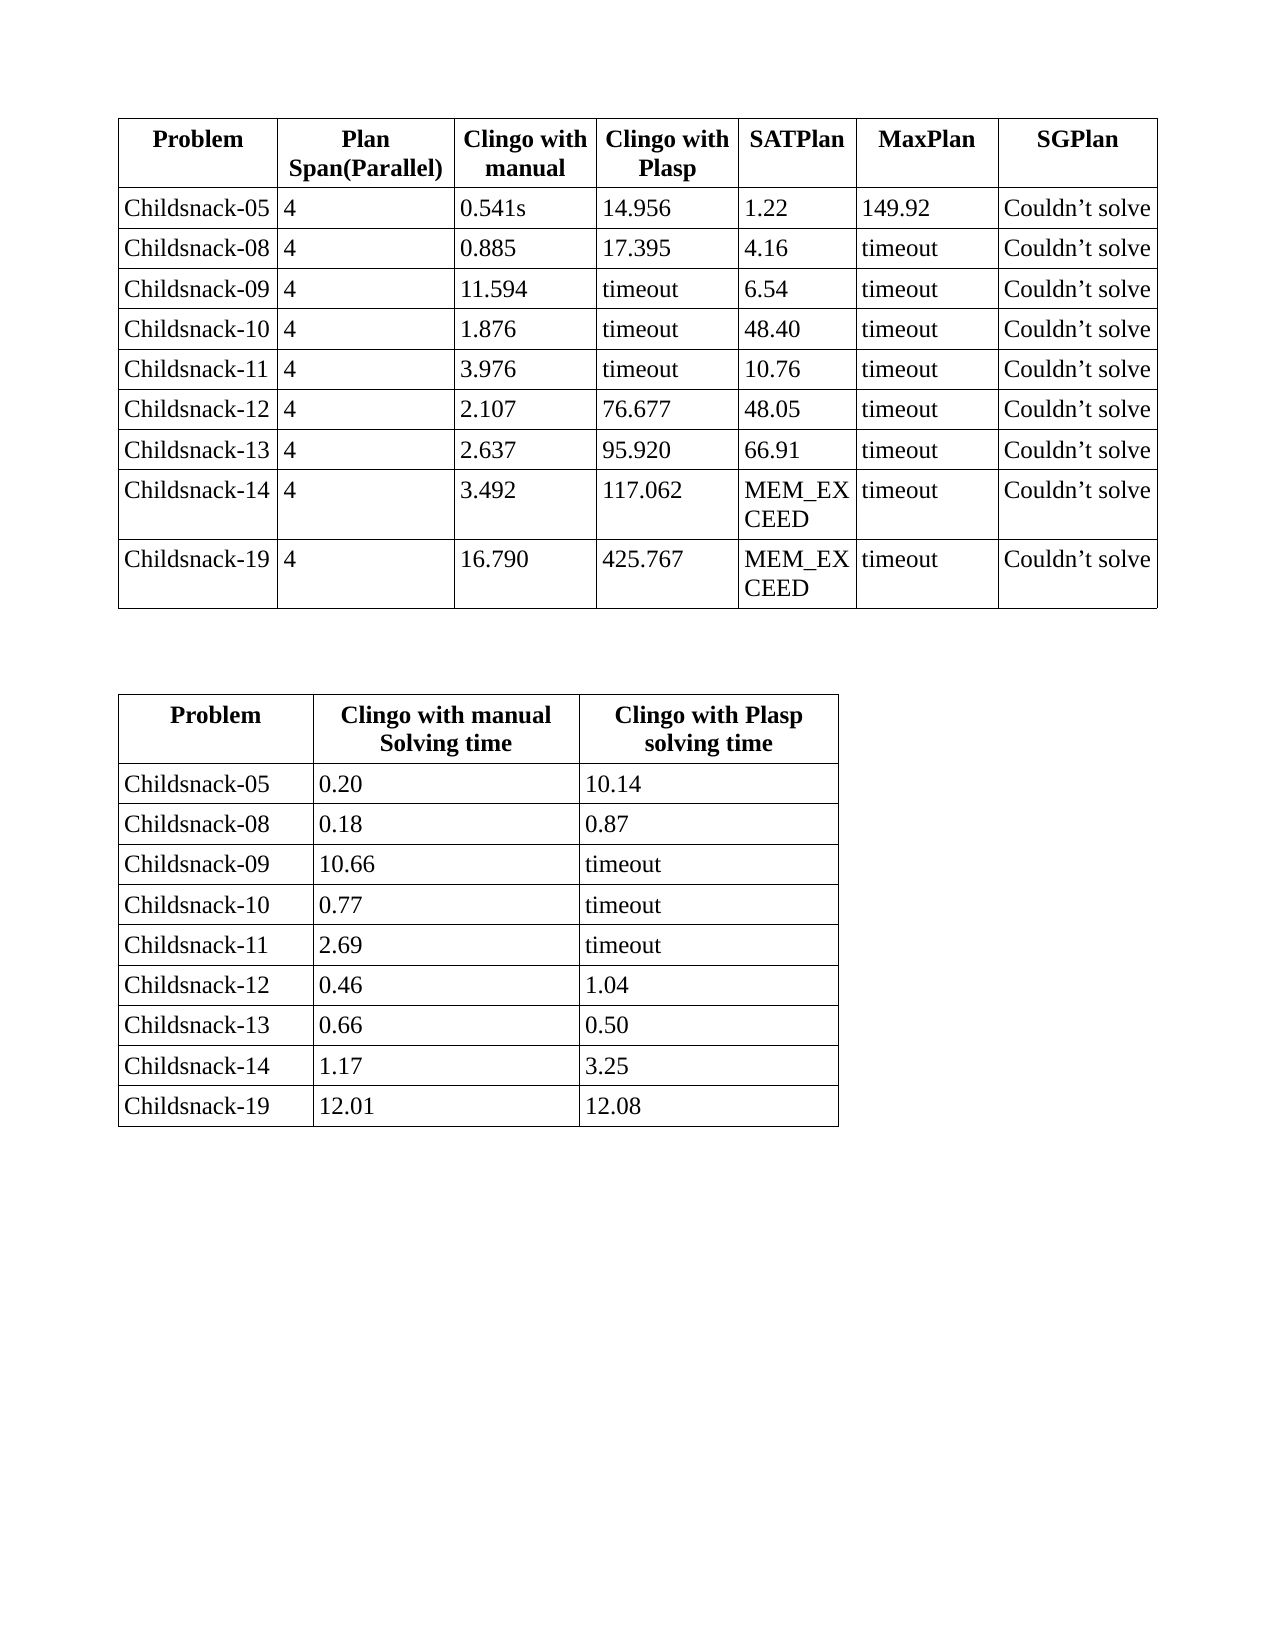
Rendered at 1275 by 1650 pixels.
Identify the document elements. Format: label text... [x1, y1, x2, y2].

table_header Clingo with Plasp solving time [580, 695, 838, 763]
table_cell 48.05 [739, 390, 856, 429]
table_cell 3.976 [455, 350, 596, 389]
table_cell Couldn’t solve [999, 390, 1157, 429]
table_cell 1.17 [314, 1046, 579, 1085]
table_cell 4 [278, 188, 454, 227]
table_cell 0.66 [314, 1006, 579, 1045]
table_cell Couldn’t solve [999, 269, 1157, 308]
table_cell timeout [857, 229, 998, 268]
table_cell 149.92 [857, 188, 998, 227]
table_cell 1.04 [580, 966, 838, 1005]
table_cell 14.956 [597, 188, 738, 227]
table_cell timeout [857, 470, 998, 538]
table_cell 0.46 [314, 966, 579, 1005]
table_cell timeout [597, 350, 738, 389]
table_cell Childsnack-13 [119, 1006, 313, 1045]
table_cell 0.541s [455, 188, 596, 227]
table_cell Childsnack-08 [119, 229, 277, 268]
table_cell Couldn’t solve [999, 430, 1157, 469]
table_cell 0.18 [314, 804, 579, 843]
table_cell Childsnack-05 [119, 764, 313, 803]
table_cell Childsnack-14 [119, 470, 277, 538]
table_cell 10.76 [739, 350, 856, 389]
table_cell timeout [857, 430, 998, 469]
table_header Problem [119, 119, 277, 187]
table_cell Couldn’t solve [999, 229, 1157, 268]
table_cell 4 [278, 430, 454, 469]
table_cell Childsnack-05 [119, 188, 277, 227]
table_cell 117.062 [597, 470, 738, 538]
table_cell 95.920 [597, 430, 738, 469]
table_cell timeout [597, 269, 738, 308]
table_cell 0.50 [580, 1006, 838, 1045]
table_cell 4 [278, 540, 454, 607]
table_cell Childsnack-19 [119, 540, 277, 607]
table_cell 0.87 [580, 804, 838, 843]
table_cell 6.54 [739, 269, 856, 308]
table_cell 425.767 [597, 540, 738, 607]
table_cell Couldn’t solve [999, 350, 1157, 389]
table_cell Couldn’t solve [999, 540, 1157, 607]
table_header Clingo with manual [455, 119, 596, 187]
table_cell 11.594 [455, 269, 596, 308]
table_cell timeout [580, 925, 838, 964]
table_cell Childsnack-11 [119, 350, 277, 389]
table_cell 12.01 [314, 1086, 579, 1126]
table_cell 1.876 [455, 309, 596, 348]
table_cell Couldn’t solve [999, 309, 1157, 348]
table_cell 4 [278, 470, 454, 538]
table_header MaxPlan [857, 119, 998, 187]
table_cell 0.77 [314, 885, 579, 924]
table_cell 10.14 [580, 764, 838, 803]
table_cell Childsnack-12 [119, 390, 277, 429]
table_cell MEM_EXCEED [739, 540, 856, 607]
table_cell timeout [597, 309, 738, 348]
table_cell 2.637 [455, 430, 596, 469]
table_cell 2.107 [455, 390, 596, 429]
table_cell 4 [278, 229, 454, 268]
table_cell 10.66 [314, 845, 579, 884]
table_cell 0.20 [314, 764, 579, 803]
table_cell 48.40 [739, 309, 856, 348]
table_cell 3.492 [455, 470, 596, 538]
table_cell timeout [857, 309, 998, 348]
table_cell timeout [857, 350, 998, 389]
table_cell timeout [580, 845, 838, 884]
table_cell 76.677 [597, 390, 738, 429]
table_cell Childsnack-11 [119, 925, 313, 964]
table_cell timeout [857, 269, 998, 308]
table_cell Childsnack-19 [119, 1086, 313, 1126]
table_cell Childsnack-12 [119, 966, 313, 1005]
table_cell 4 [278, 350, 454, 389]
table_cell Childsnack-10 [119, 309, 277, 348]
table_cell 1.22 [739, 188, 856, 227]
table_cell timeout [857, 390, 998, 429]
table_cell Childsnack-10 [119, 885, 313, 924]
table_header SATPlan [739, 119, 856, 187]
table_cell 2.69 [314, 925, 579, 964]
table_cell 66.91 [739, 430, 856, 469]
table_cell 4 [278, 390, 454, 429]
table_cell Childsnack-08 [119, 804, 313, 843]
table_header SGPlan [999, 119, 1157, 187]
table_cell 3.25 [580, 1046, 838, 1085]
table_header Clingo with Plasp [597, 119, 738, 187]
table_cell 17.395 [597, 229, 738, 268]
table_cell 4 [278, 269, 454, 308]
table_cell 16.790 [455, 540, 596, 607]
table_header Plan Span(Parallel) [278, 119, 454, 187]
table_cell 12.08 [580, 1086, 838, 1126]
table_header Clingo with manual Solving time [314, 695, 579, 763]
table_cell 4 [278, 309, 454, 348]
table_cell Childsnack-09 [119, 269, 277, 308]
table_cell MEM_EXCEED [739, 470, 856, 538]
table_cell 0.885 [455, 229, 596, 268]
table_cell Childsnack-14 [119, 1046, 313, 1085]
table_cell Couldn’t solve [999, 470, 1157, 538]
table_cell Childsnack-09 [119, 845, 313, 884]
table_header Problem [119, 695, 313, 763]
table_cell timeout [580, 885, 838, 924]
table_cell Couldn’t solve [999, 188, 1157, 227]
table_cell timeout [857, 540, 998, 607]
table_cell 4.16 [739, 229, 856, 268]
table_cell Childsnack-13 [119, 430, 277, 469]
